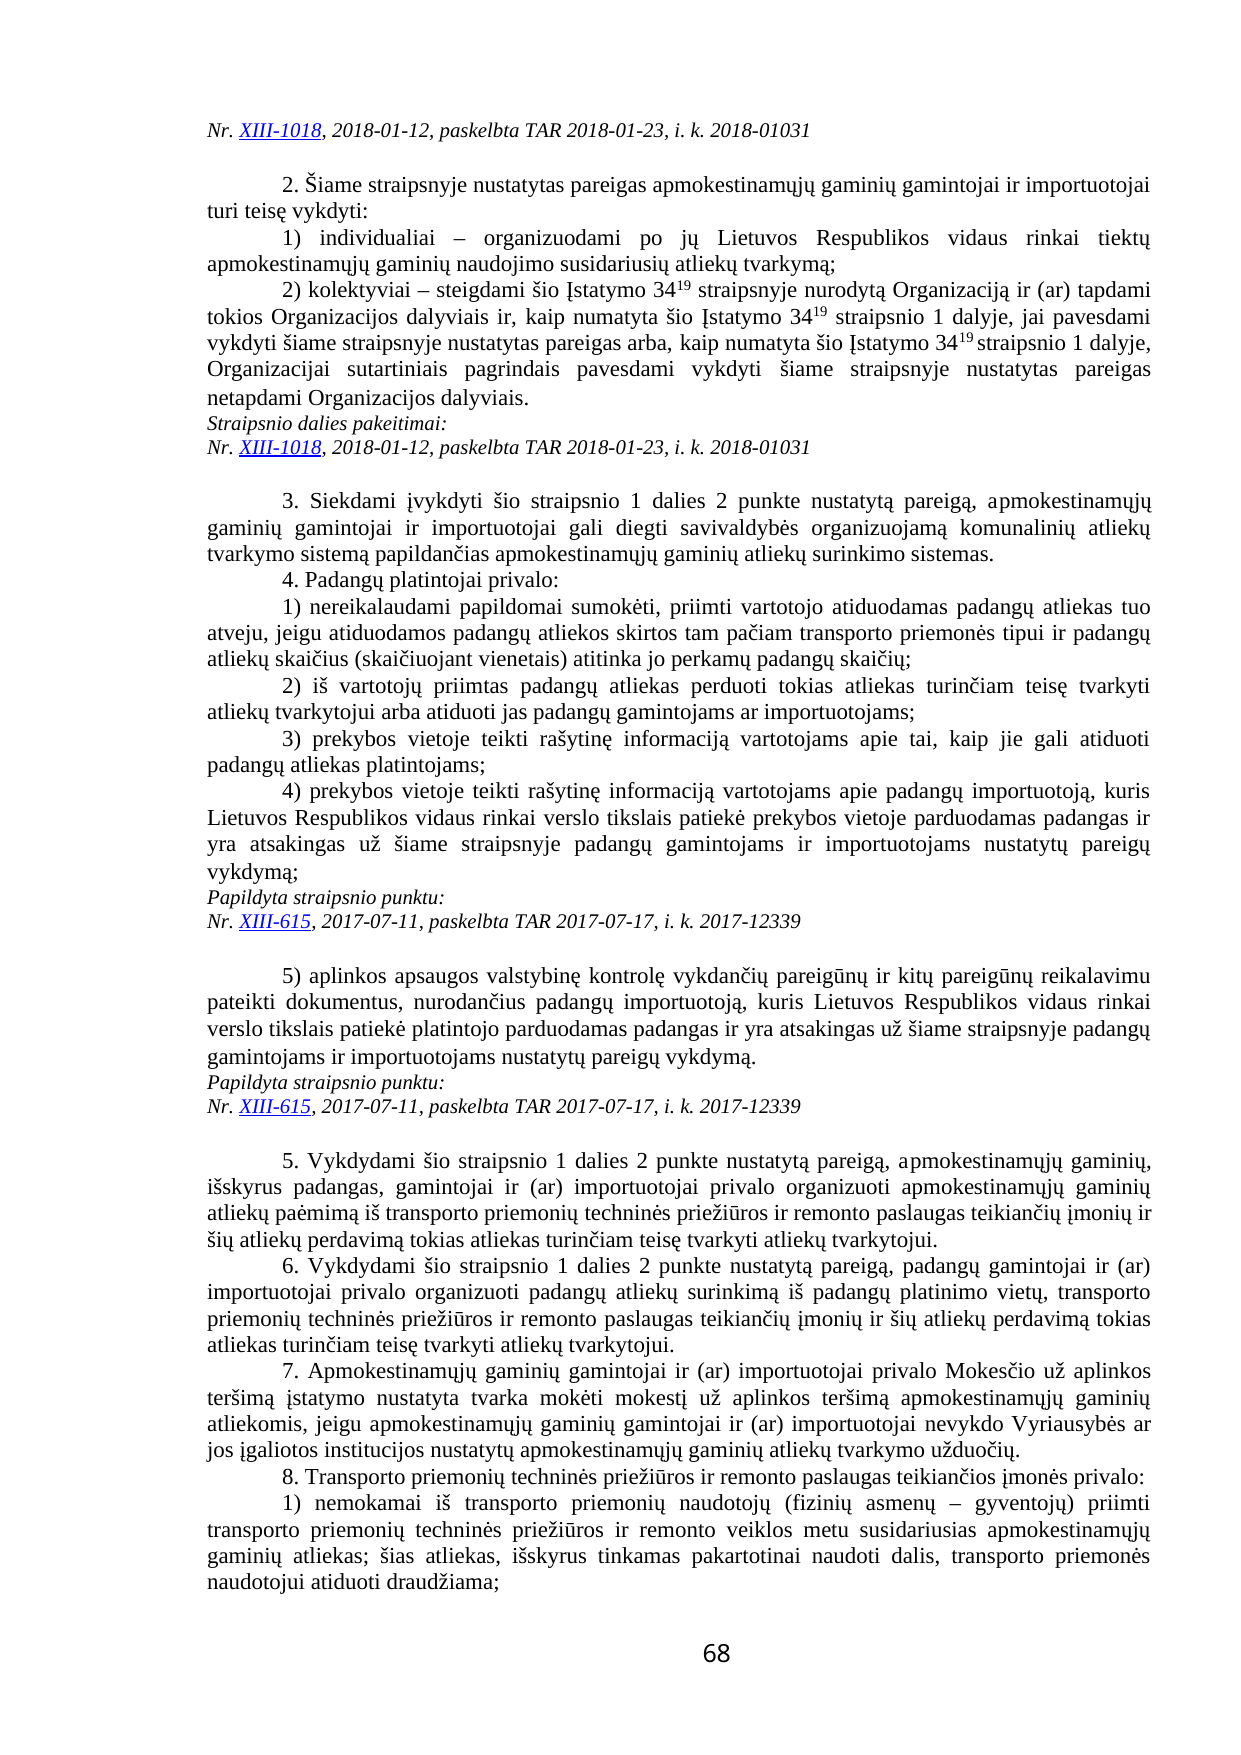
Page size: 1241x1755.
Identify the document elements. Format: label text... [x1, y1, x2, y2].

text 5) aplinkos apsaugos valstybinę kontrolę vykdančių pareigūnų ir kitų pareigūnų reikalavimu pateikti dokumentus, nurodančius padangų importuotoją, kuris Lietuvos Respublikos vidaus rinkai verslo tikslais patiekė platintojo parduodamas padangas ir yra atsakingas už šiame straipsnyje padangų gamintojams ir importuotojams nustatytų pareigų vykdymą. [207, 962, 1152, 1070]
text Straipsnio dalies pakeitimai: [207, 411, 1152, 434]
text 8. Transporto priemonių techninės priežiūros ir remonto paslaugas teikiančios įmonės privalo: [207, 1463, 1152, 1489]
text Nr. XIII-615, 2017-07-11, paskelbta TAR 2017-07-17, i. k. 2017-12339 [207, 1094, 1152, 1118]
text 6. Vykdydami šio straipsnio 1 dalies 2 punkte nustatytą pareigą, padangų gamintojai ir (ar) importuotojai privalo organizuoti padangų atliekų surinkimą iš padangų platinimo vietų, transporto priemonių techninės priežiūros ir remonto paslaugas teikiančių įmonių ir šių atliekų perdavimą tokias atliekas turinčiam teisę tvarkyti atliekų tvarkytojui. [207, 1252, 1152, 1357]
text 1) nemokamai iš transporto priemonių naudotojų (fizinių asmenų – gyventojų) priimti transporto priemonių techninės priežiūros ir remonto veiklos metu susidariusias apmokestinamųjų gaminių atliekas; šias atliekas, išskyrus tinkamas pakartotinai naudoti dalis, transporto priemonės naudotojui atiduoti draudžiama; [207, 1489, 1152, 1595]
text Nr. XIII-1018, 2018-01-12, paskelbta TAR 2018-01-23, i. k. 2018-01031 [207, 118, 1152, 142]
text 2. Šiame straipsnyje nustatytas pareigas apmokestinamųjų gaminių gamintojai ir importuotojai turi teisę vykdyti: [207, 171, 1152, 224]
text 1) individualiai – organizuodami po jų Lietuvos Respublikos vidaus rinkai tiektų apmokestinamųjų gaminių naudojimo susidariusių atliekų tvarkymą; [207, 224, 1152, 276]
text Nr. XIII-1018, 2018-01-12, paskelbta TAR 2018-01-23, i. k. 2018-01031 [207, 434, 1152, 459]
text Papildyta straipsnio punktu: [207, 1070, 1152, 1094]
text Papildyta straipsnio punktu: [207, 885, 1152, 909]
text 2) kolektyviai – steigdami šio Įstatymo 3419 straipsnyje nurodytą Organizaciją ir (ar) tapdami tokios Organizacijos dalyviais ir, kaip numatyta šio Įstatymo 3419 straipsnio 1 dalyje, jai pavesdami vykdyti šiame straipsnyje nustatytas pareigas arba, kaip numatyta šio Įstatymo 3419 straipsnio 1 dalyje, Organizacijai sutartiniais pagrindais pavesdami vykdyti šiame straipsnyje nustatytas pareigas netapdami Organizacijos dalyviais. [207, 276, 1152, 411]
text 4) prekybos vietoje teikti rašytinę informaciją vartotojams apie padangų importuotoją, kuris Lietuvos Respublikos vidaus rinkai verslo tikslais patiekė prekybos vietoje parduodamas padangas ir yra atsakingas už šiame straipsnyje padangų gamintojams ir importuotojams nustatytų pareigų vykdymą; [207, 777, 1152, 885]
text 1) nereikalaudami papildomai sumokėti, priimti vartotojo atiduodamas padangų atliekas tuo atveju, jeigu atiduodamos padangų atliekos skirtos tam pačiam transporto priemonės tipui ir padangų atliekų skaičius (skaičiuojant vienetais) atitinka jo perkamų padangų skaičių; [207, 593, 1152, 672]
text 2) iš vartotojų priimtas padangų atliekas perduoti tokias atliekas turinčiam teisę tvarkyti atliekų tvarkytojui arba atiduoti jas padangų gamintojams ar importuotojams; [207, 672, 1152, 724]
text 5. Vykdydami šio straipsnio 1 dalies 2 punkte nustatytą pareigą, apmokestinamųjų gaminių, išskyrus padangas, gamintojai ir (ar) importuotojai privalo organizuoti apmokestinamųjų gaminių atliekų paėmimą iš transporto priemonių techninės priežiūros ir remonto paslaugas teikiančių įmonių ir šių atliekų perdavimą tokias atliekas turinčiam teisę tvarkyti atliekų tvarkytojui. [207, 1147, 1152, 1252]
text 3. Siekdami įvykdyti šio straipsnio 1 dalies 2 punkte nustatytą pareigą, apmokestinamųjų gaminių gamintojai ir importuotojai gali diegti savivaldybės organizuojamą komunalinių atliekų tvarkymo sistemą papildančias apmokestinamųjų gaminių atliekų surinkimo sistemas. [207, 487, 1152, 566]
text 3) prekybos vietoje teikti rašytinę informaciją vartotojams apie tai, kaip jie gali atiduoti padangų atliekas platintojams; [207, 724, 1152, 777]
text 4. Padangų platintojai privalo: [207, 566, 1152, 593]
text 7. Apmokestinamųjų gaminių gamintojai ir (ar) importuotojai privalo Mokesčio už aplinkos teršimą įstatymo nustatyta tvarka mokėti mokestį už aplinkos teršimą apmokestinamųjų gaminių atliekomis, jeigu apmokestinamųjų gaminių gamintojai ir (ar) importuotojai nevykdo Vyriausybės ar jos įgaliotos institucijos nustatytų apmokestinamųjų gaminių atliekų tvarkymo užduočių. [207, 1357, 1152, 1463]
text Nr. XIII-615, 2017-07-11, paskelbta TAR 2017-07-17, i. k. 2017-12339 [207, 909, 1152, 933]
